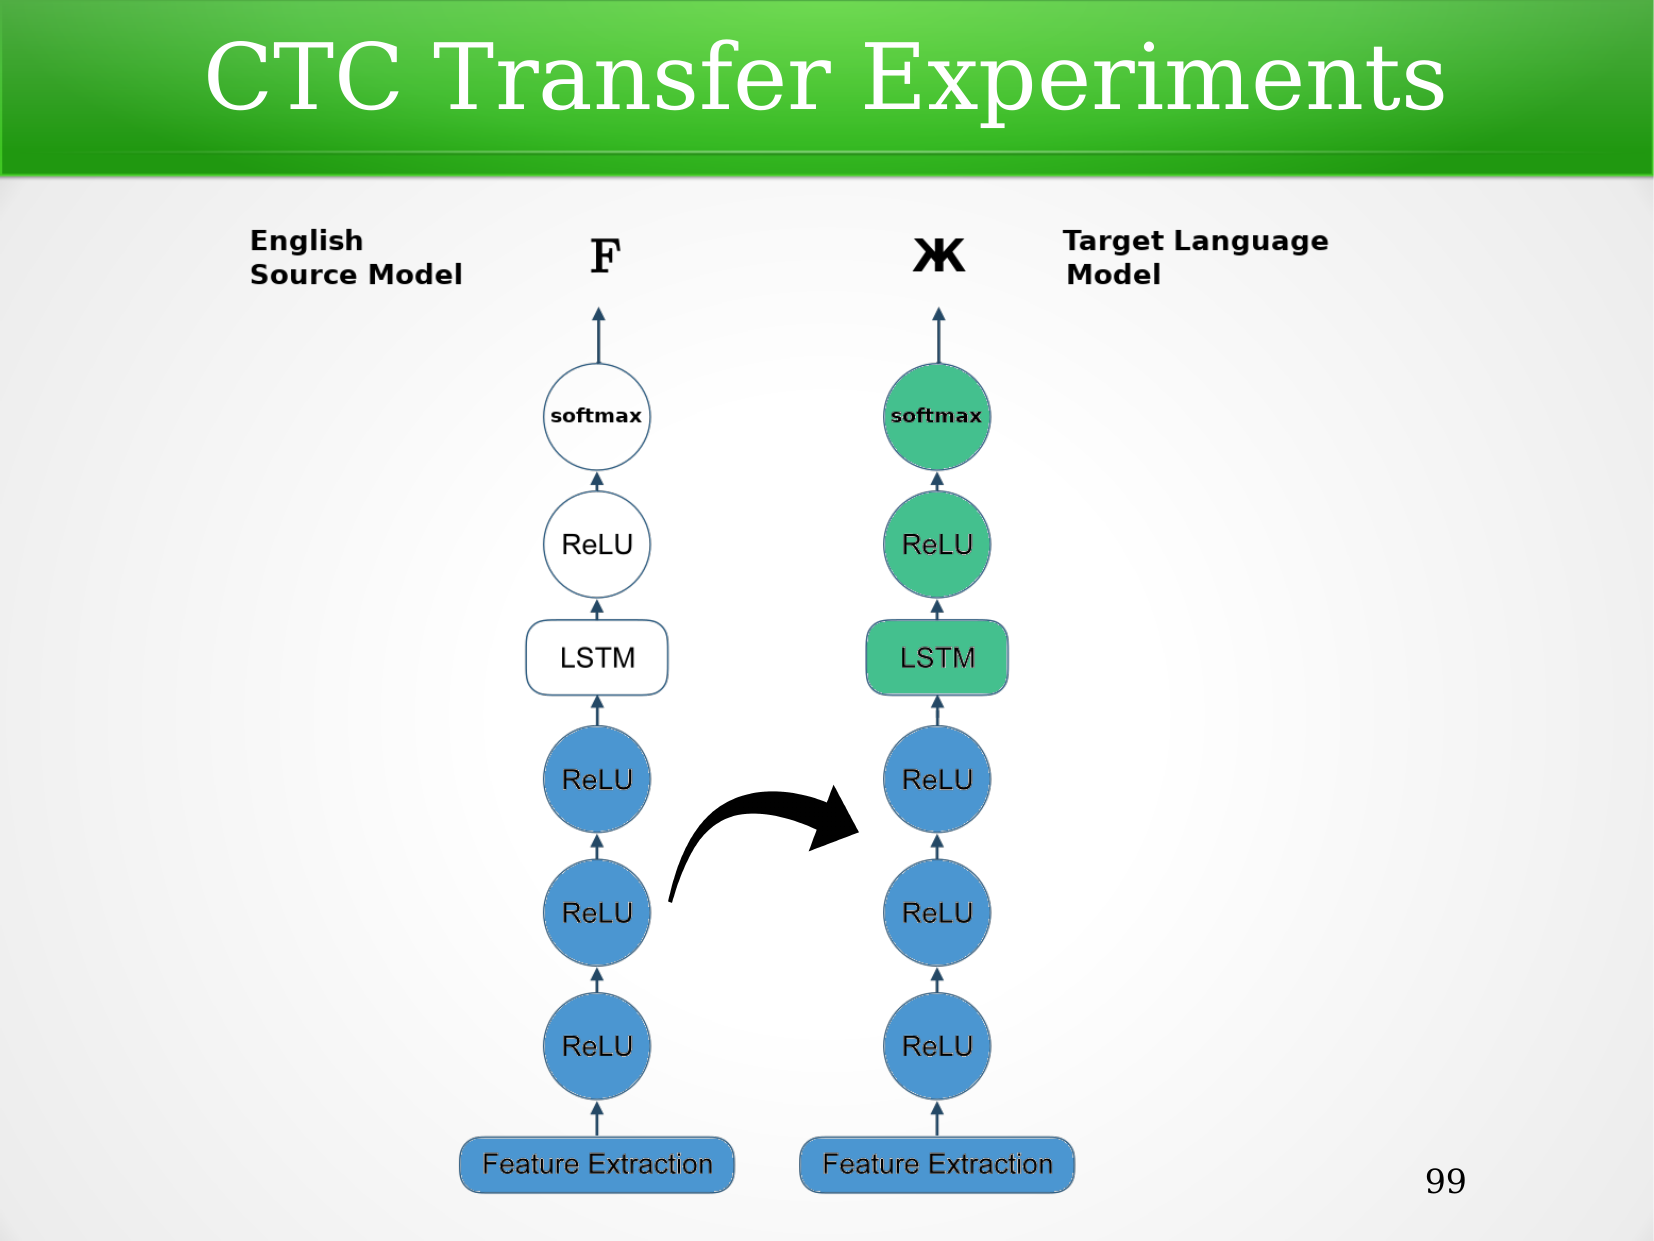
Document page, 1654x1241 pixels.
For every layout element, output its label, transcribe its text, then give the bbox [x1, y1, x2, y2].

picture [0, 0, 1654, 1241]
title CTC Transfer Experiments [82, 11, 1571, 154]
